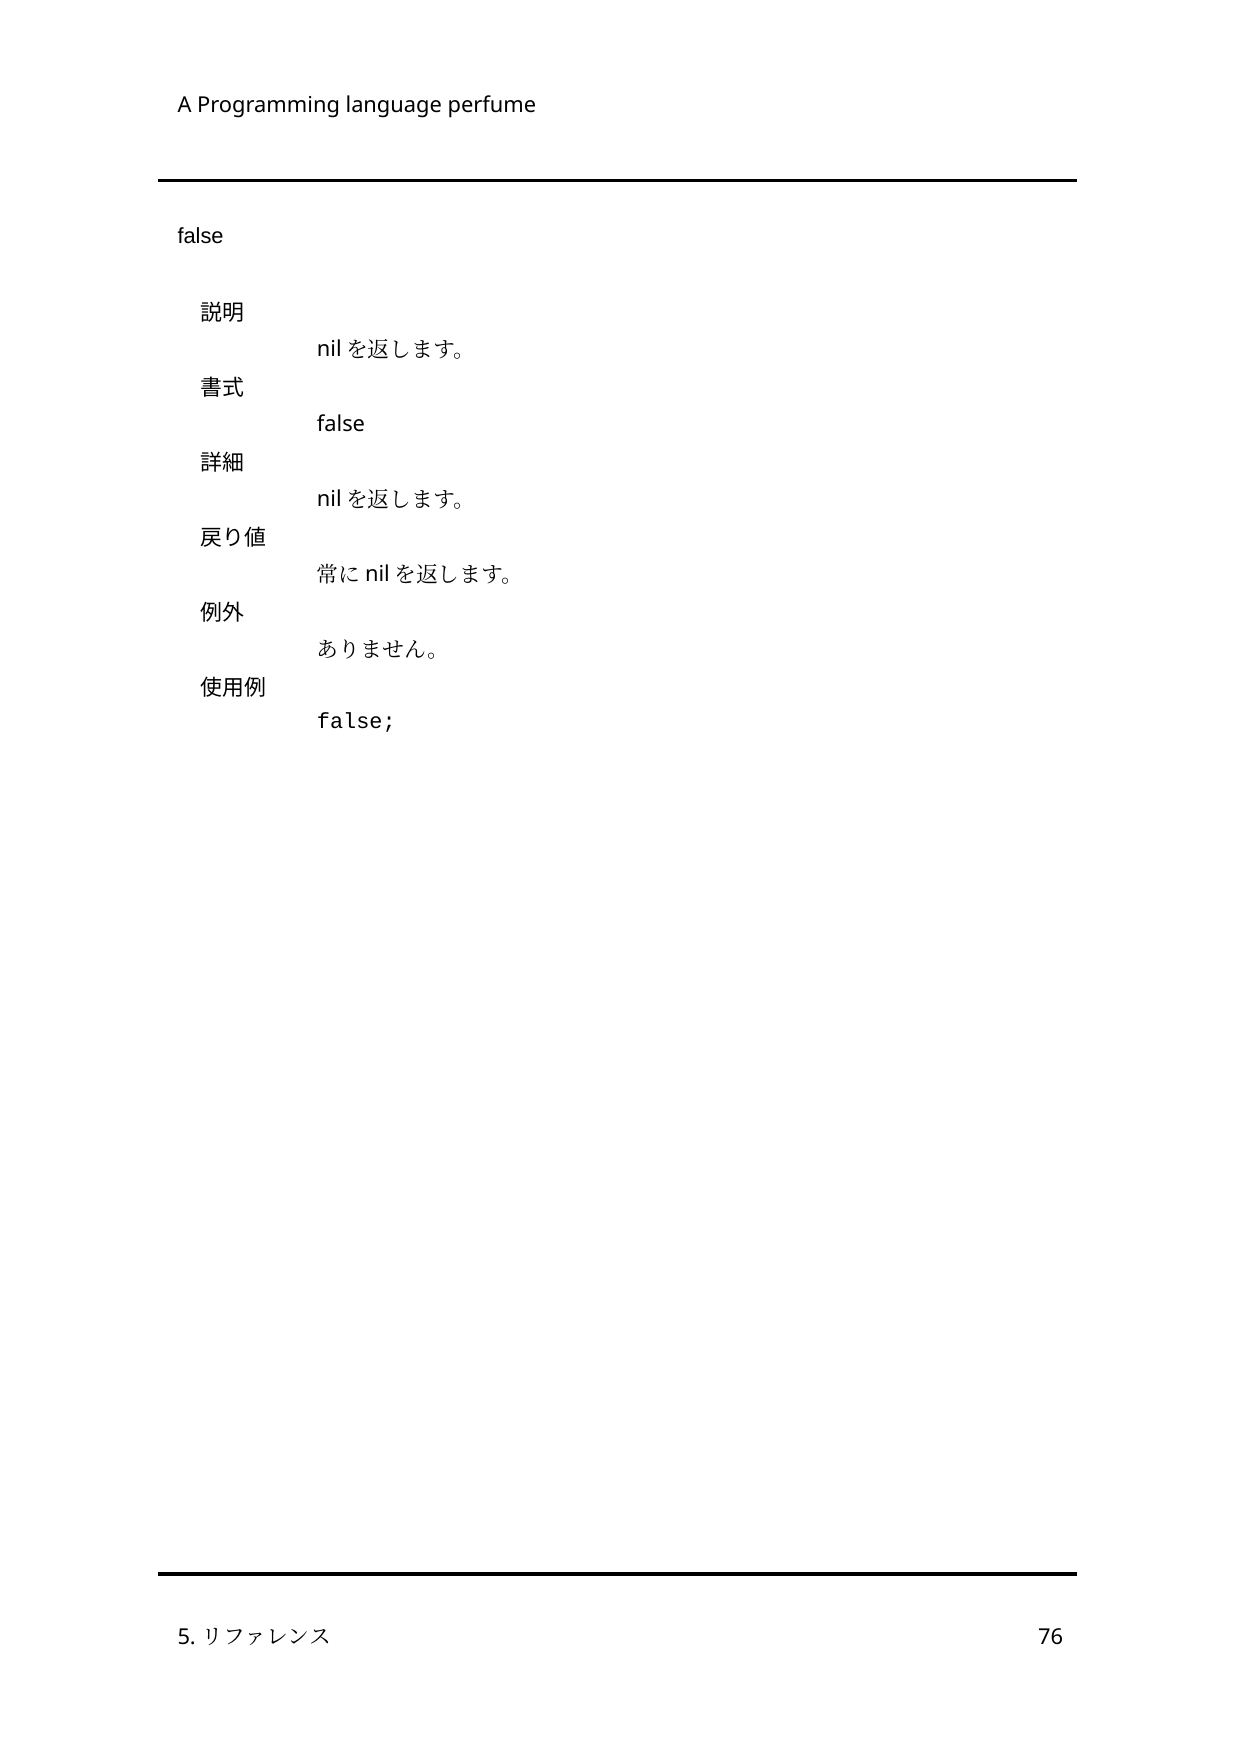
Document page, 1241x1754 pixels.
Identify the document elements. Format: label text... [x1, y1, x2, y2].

table_cell 使用例 [200, 667, 317, 742]
table_cell 書式 [200, 367, 317, 442]
table_header nilを返します。 [317, 292, 1063, 367]
table_cell 戻り値 [200, 517, 317, 592]
table_cell nilを返します。 [317, 442, 1063, 517]
table_header 説明 [200, 292, 317, 367]
table_cell 詳細 [200, 442, 317, 517]
table_cell 例外 [200, 592, 317, 667]
table_cell ありません。 [317, 592, 1063, 667]
table_cell 常にnilを返します。 [317, 517, 1063, 592]
table_cell false [317, 367, 1063, 442]
table_cell false; [317, 667, 1063, 742]
subtitle false [177, 217, 1063, 254]
